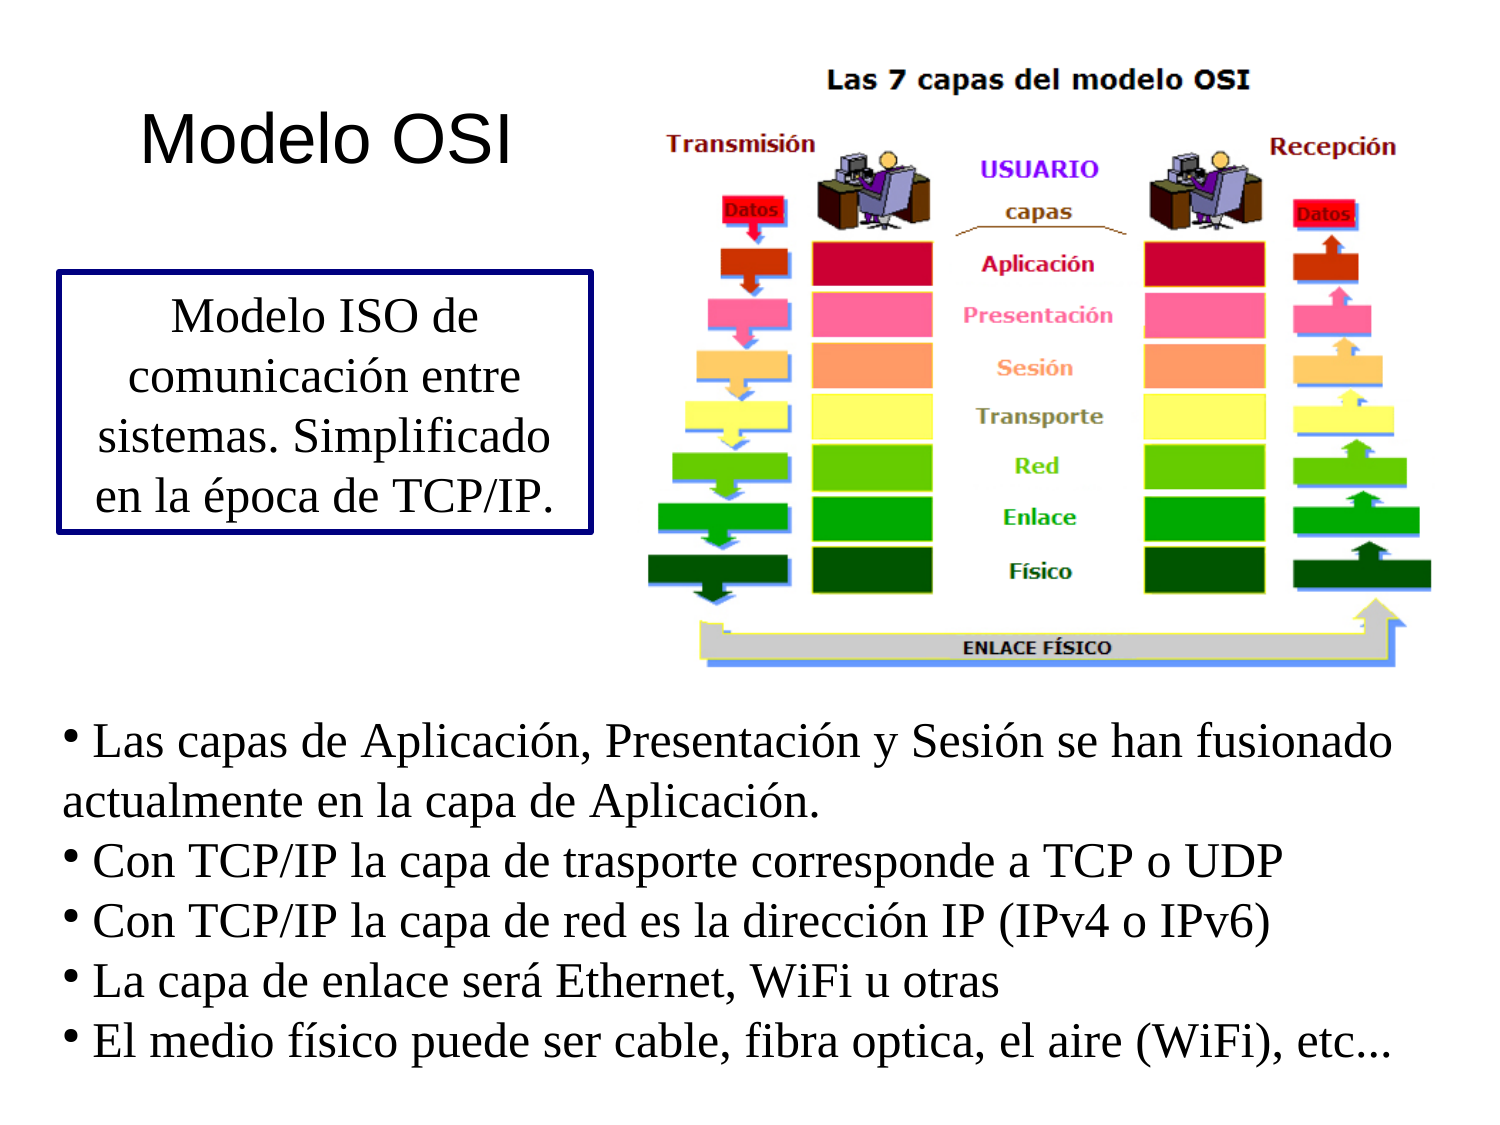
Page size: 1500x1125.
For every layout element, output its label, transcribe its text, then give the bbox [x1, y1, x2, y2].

text_box Las capas de Aplicación, Presentación y Sesión se han fusionado actualmente en la capa de Aplicación. Con TCP/IP la capa de trasporte corresponde a TCP o UDP Con TCP/IP la capa de red es la dirección IP (IPv4 o IPv6) La capa de enlace será Ethernet, WiFi u otras El medio físico puede ser cable, fibra optica, el aire (WiFi), etc... [47, 699, 1465, 1099]
title Modelo OSI [75, 44, 579, 233]
picture [637, 47, 1437, 699]
text_box Modelo ISO de comunicación entre sistemas. Simplificado en la época de TCP/IP. [59, 271, 591, 533]
